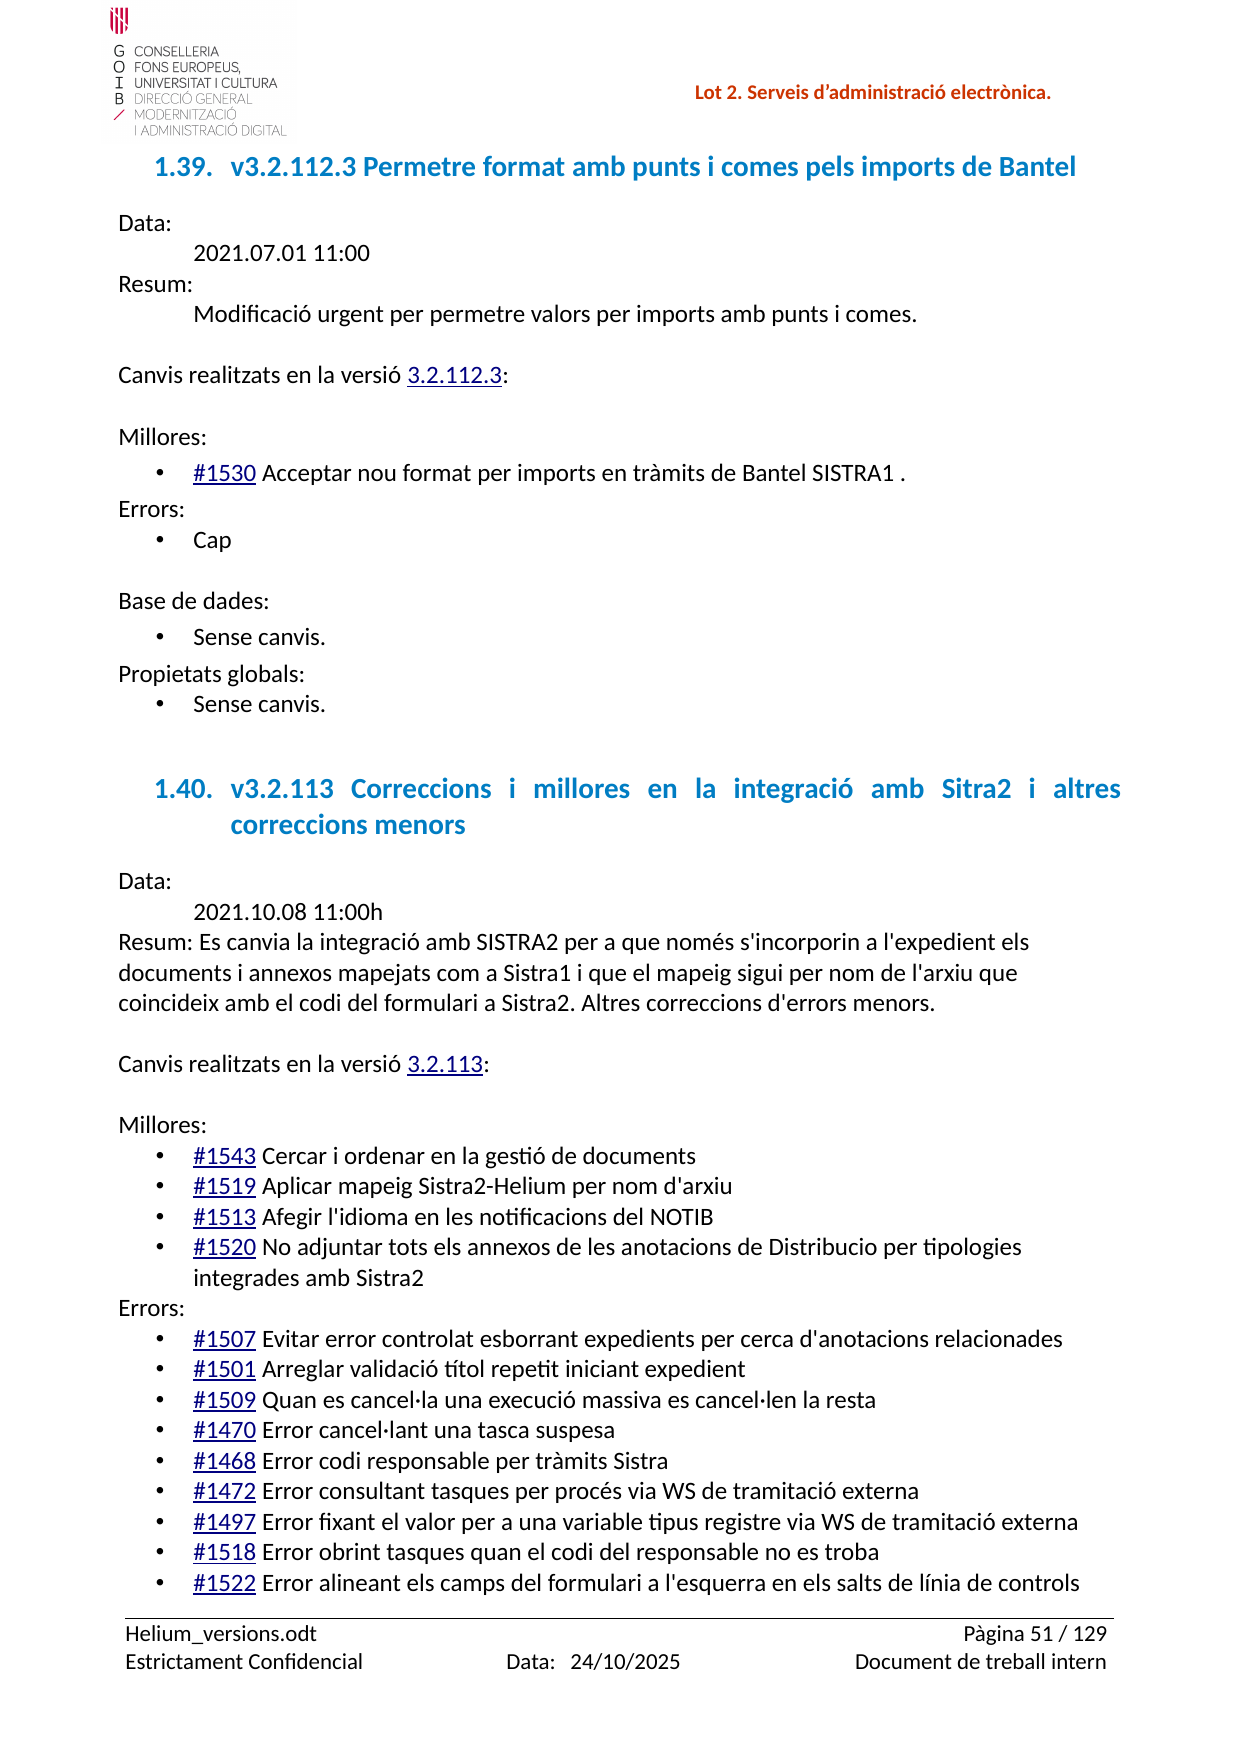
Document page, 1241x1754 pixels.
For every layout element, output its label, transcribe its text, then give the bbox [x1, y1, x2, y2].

list #1519 Aplicar mapeig Sistra2-Helium per nom d'arxiu [156, 1170, 1122, 1201]
list Sense canvis. [156, 688, 1122, 719]
list #1513 Afegir l'idioma en les notificacions del NOTIB [156, 1201, 1122, 1231]
list #1501 Arreglar validació títol repetit iniciant expedient [156, 1353, 1122, 1384]
list Sense canvis. [156, 622, 1122, 652]
text Data: [118, 207, 1122, 237]
text Base de dades: [118, 585, 1122, 616]
list #1507 Evitar error controlat esborrant expedients per cerca d'anotacions relacionades [156, 1323, 1122, 1353]
text 2021.07.01 11:00 [118, 237, 1122, 268]
text Millores: [118, 1109, 1122, 1140]
list #1470 Error cancel·lant una tasca suspesa [156, 1414, 1122, 1445]
text Canvis realitzats en la versió 3.2.112.3: [118, 359, 1122, 390]
list #1497 Error fixant el valor per a una variable tipus registre via WS de tramitació externa [156, 1506, 1122, 1537]
text Resum: [118, 268, 1122, 298]
list #1468 Error codi responsable per tràmits Sistra [156, 1445, 1122, 1476]
list #1518 Error obrint tasques quan el codi del responsable no es troba [156, 1537, 1122, 1567]
list #1509 Quan es cancel·la una execució massiva es cancel·len la resta [156, 1384, 1122, 1414]
text Errors: [118, 1292, 1122, 1323]
text Errors: [118, 493, 1122, 524]
text Data: [118, 865, 1122, 896]
subtitle v3.2.112.3 Permetre format amb punts i comes pels imports de Bantel [153, 148, 1122, 183]
list #1522 Error alineant els camps del formulari a l'esquerra en els salts de línia de controls [156, 1567, 1122, 1598]
list #1543 Cercar i ordenar en la gestió de documents [156, 1140, 1122, 1170]
subtitle v3.2.113 Correccions i millores en la integració amb Sitra2 i altres correccions menors [153, 770, 1122, 841]
text Millores: [118, 421, 1122, 451]
list #1530 Acceptar nou format per imports en tràmits de Bantel SISTRA1 . [156, 457, 1122, 488]
text Canvis realitzats en la versió 3.2.113: [118, 1048, 1122, 1079]
text Resum: Es canvia la integració amb SISTRA2 per a que només s'incorporin a l'expedient els documents i annexos mapejats com a Sistra1 i que el mapeig sigui per nom de l'arxiu que coincideix amb el codi del formulari a Sistra2. Altres correccions d'errors menors. [118, 926, 1122, 1018]
list Cap [156, 524, 1122, 554]
text Propietats globals: [118, 658, 1122, 688]
list #1520 No adjuntar tots els annexos de les anotacions de Distribucio per tipologies integrades amb Sistra2 [156, 1231, 1122, 1292]
text Modificació urgent per permetre valors per imports amb punts i comes. [118, 298, 1122, 329]
text 2021.10.08 11:00h [118, 896, 1122, 926]
list #1472 Error consultant tasques per procés via WS de tramitació externa [156, 1476, 1122, 1506]
picture [100, 0, 297, 144]
